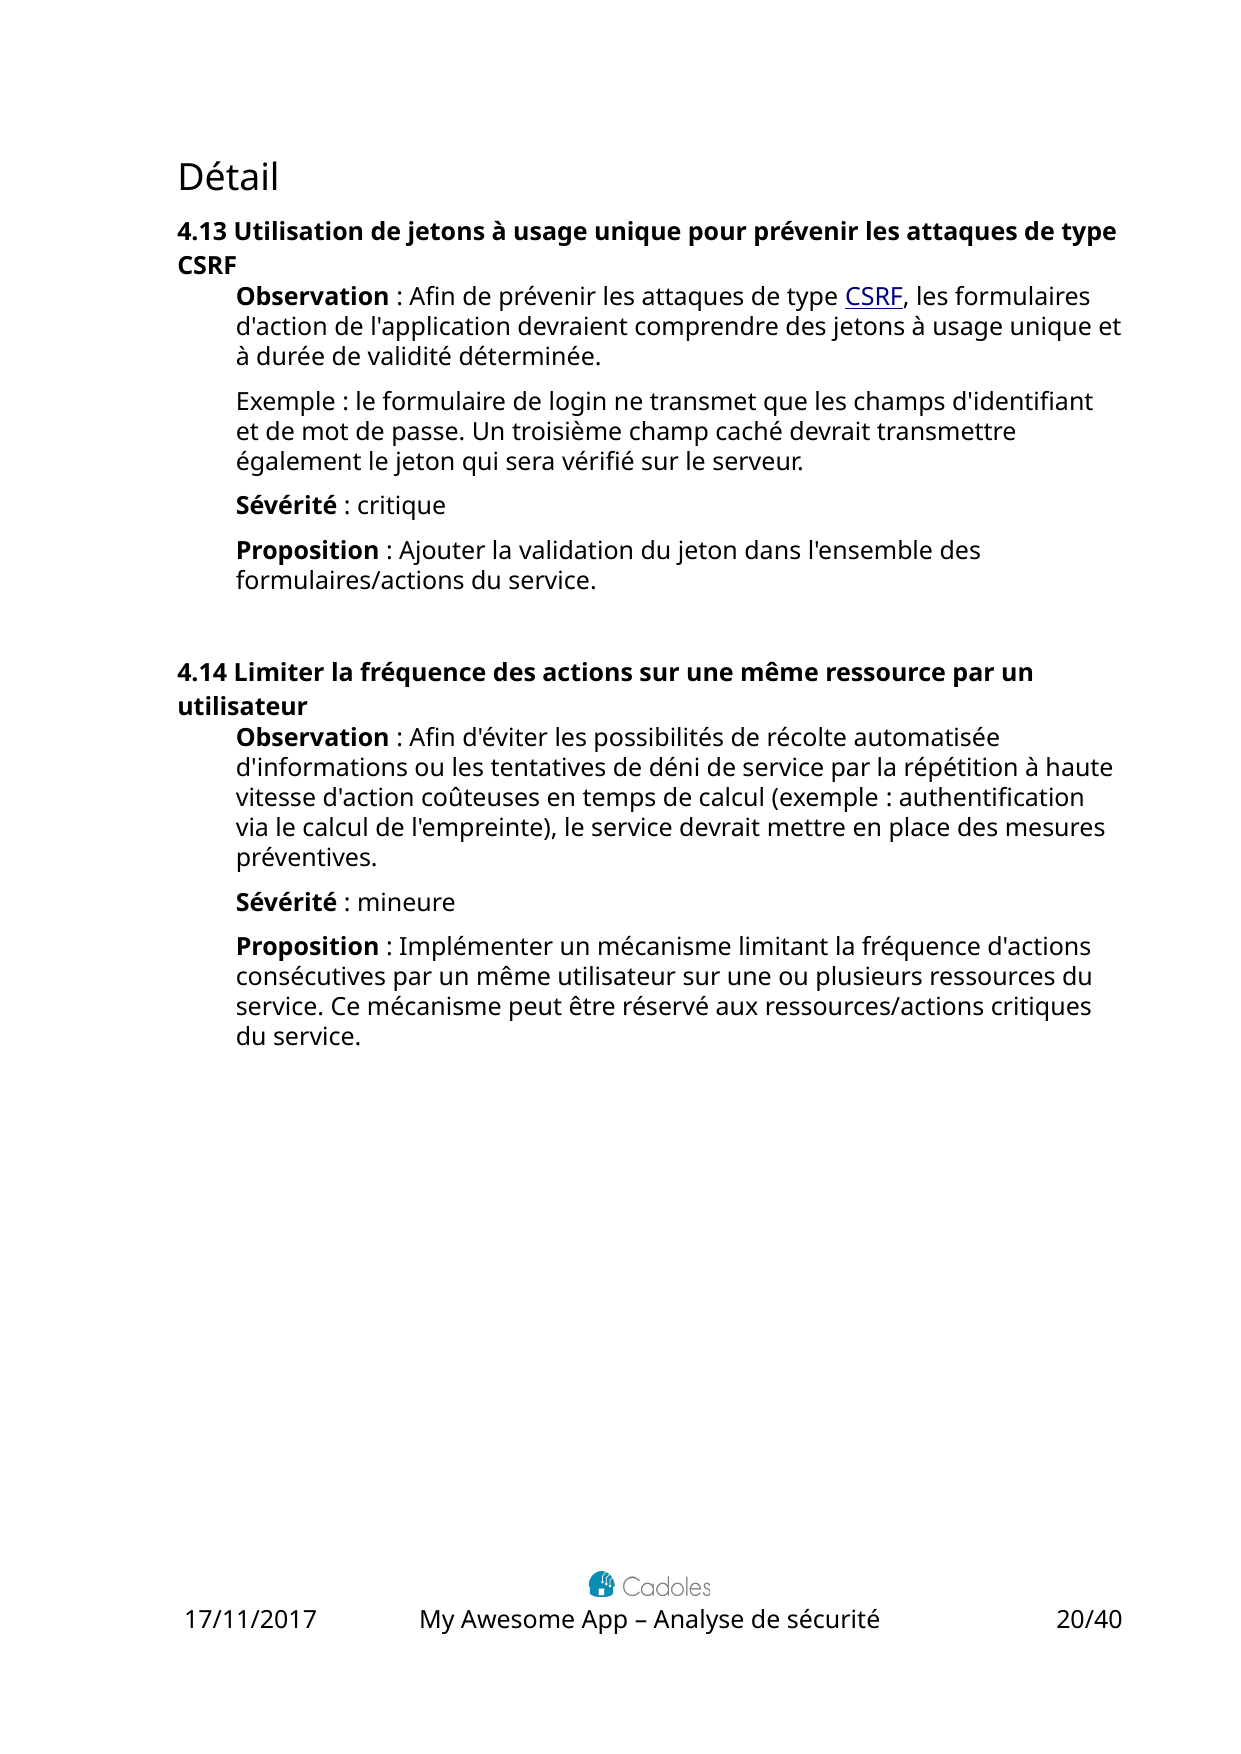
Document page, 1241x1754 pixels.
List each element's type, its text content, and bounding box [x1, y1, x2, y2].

text Proposition : Implémenter un mécanisme limitant la fréquence d'actions consécutives par un même utilisateur sur une ou plusieurs ressources du service. Ce mécanisme peut être réservé aux ressources/actions critiques du service. [236, 932, 1122, 1052]
text Sévérité : mineure [236, 887, 1122, 917]
text Proposition : Ajouter la validation du jeton dans l'ensemble des formulaires/actions du service. [236, 535, 1122, 595]
picture [605, 1571, 711, 1597]
text Observation : Afin d'éviter les possibilités de récolte automatisée d'informations ou les tentatives de déni de service par la répétition à haute vitesse d'action coûteuses en temps de calcul (exemple : authentification via le calcul de l'empreinte), le service devrait mettre en place des mesures préventives. [236, 723, 1122, 873]
text Observation : Afin de prévenir les attaques de type CSRF, les formulaires d'action de l'application devraient comprendre des jetons à usage unique et à durée de validité déterminée. [236, 282, 1122, 372]
text 4.13 Utilisation de jetons à usage unique pour prévenir les attaques de type CSRF [177, 213, 1122, 282]
text 4.14 Limiter la fréquence des actions sur une même ressource par un utilisateur [177, 654, 1122, 723]
picture [588, 1571, 596, 1581]
picture [588, 1587, 593, 1597]
text Sévérité : critique [236, 491, 1122, 521]
subtitle Détail [177, 150, 1122, 201]
text Exemple : le formulaire de login ne transmet que les champs d'identifiant et de mot de passe. Un troisième champ caché devrait transmettre également le jeton qui sera vérifié sur le serveur. [236, 386, 1122, 476]
